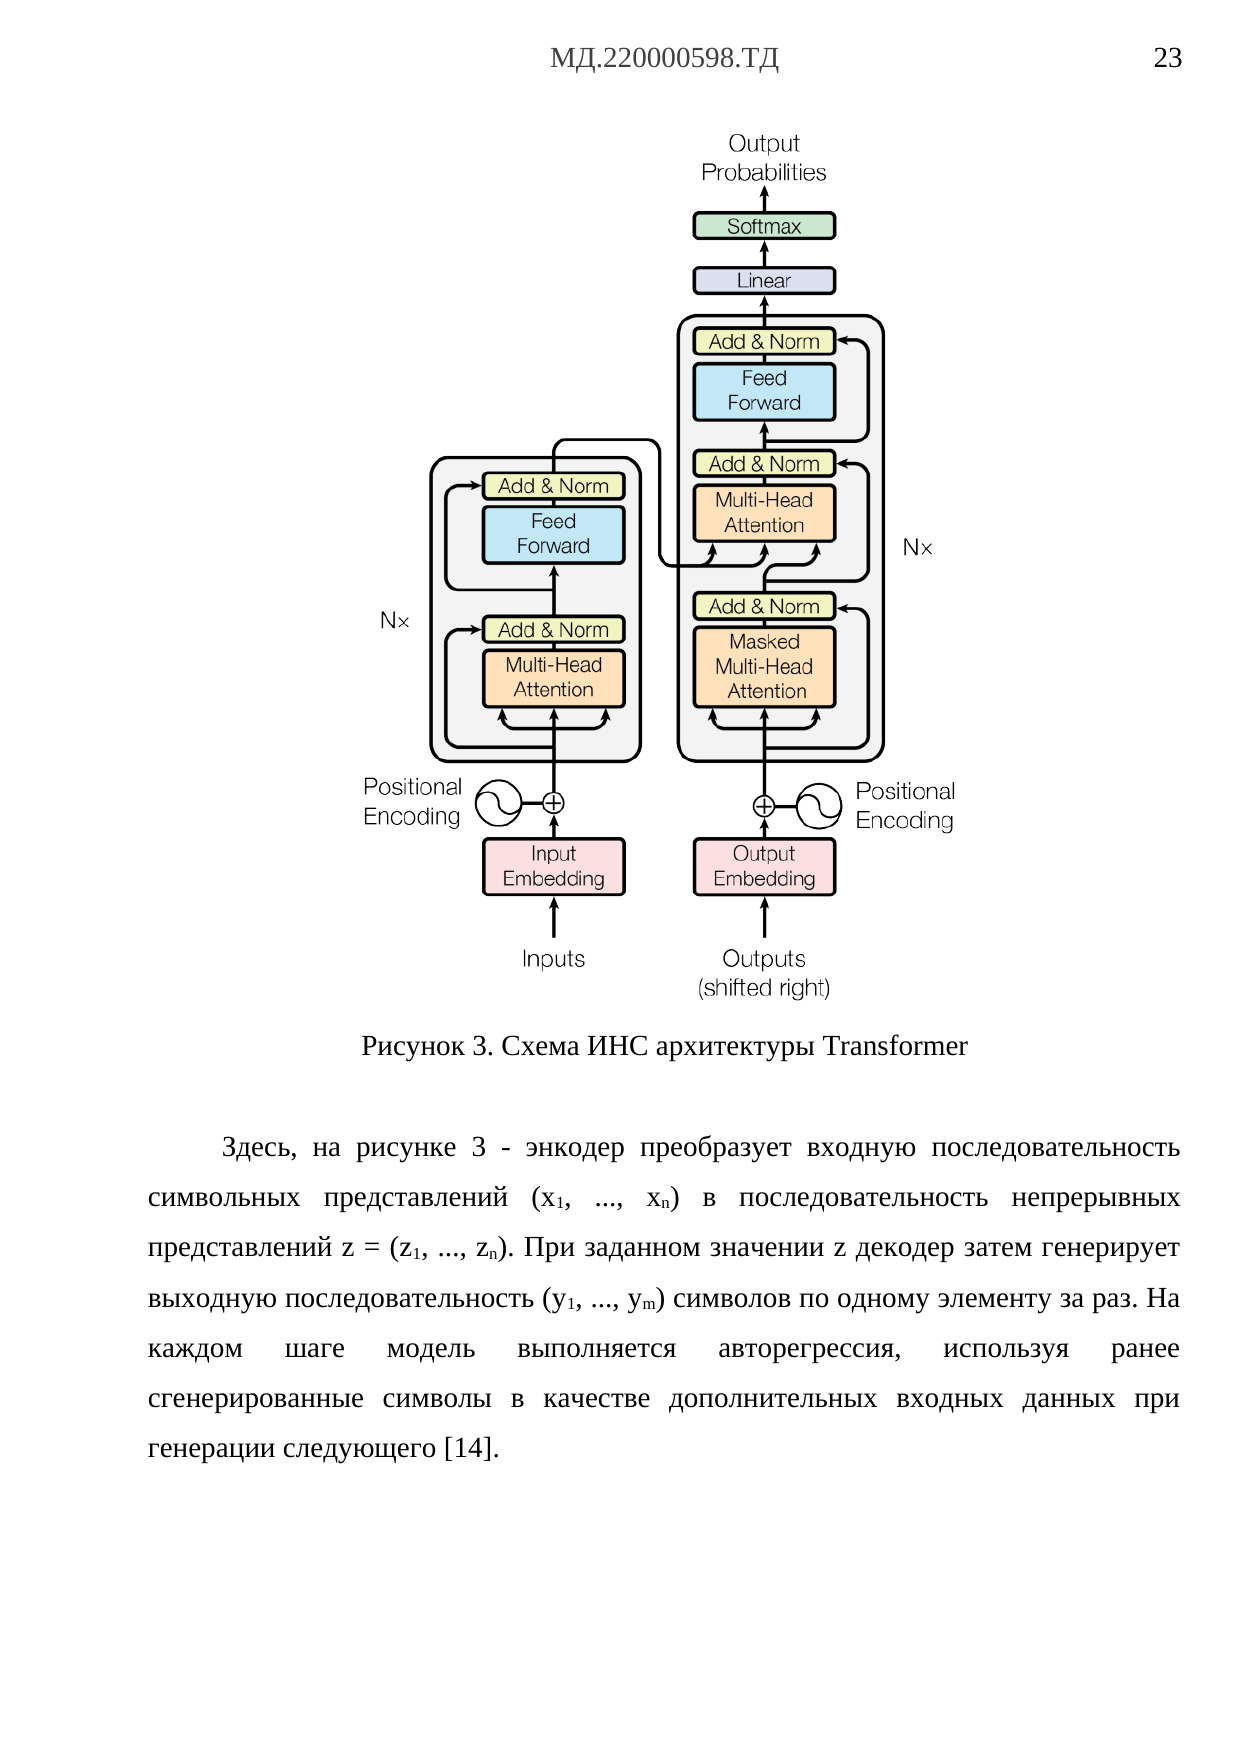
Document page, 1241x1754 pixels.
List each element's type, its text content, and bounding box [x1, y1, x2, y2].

text Рисунок 3. Схема ИНС архитектуры Transformer [148, 1012, 1181, 1062]
picture [352, 118, 977, 1012]
text Здесь, на рисунке 3 - энкодер преобразует входную последовательность символьных представлений (x1, ..., xn) в последовательность непрерывных представлений z = (z1, ..., zn). При заданном значении z декодер затем генерирует выходную последовательность (y1, ..., ym) символов по одному элементу за раз. На каждом шаге модель выполняется авторегрессия, используя ранее сгенерированные символы в качестве дополнительных входных данных при генерации следующего [14]. [148, 1129, 1181, 1464]
